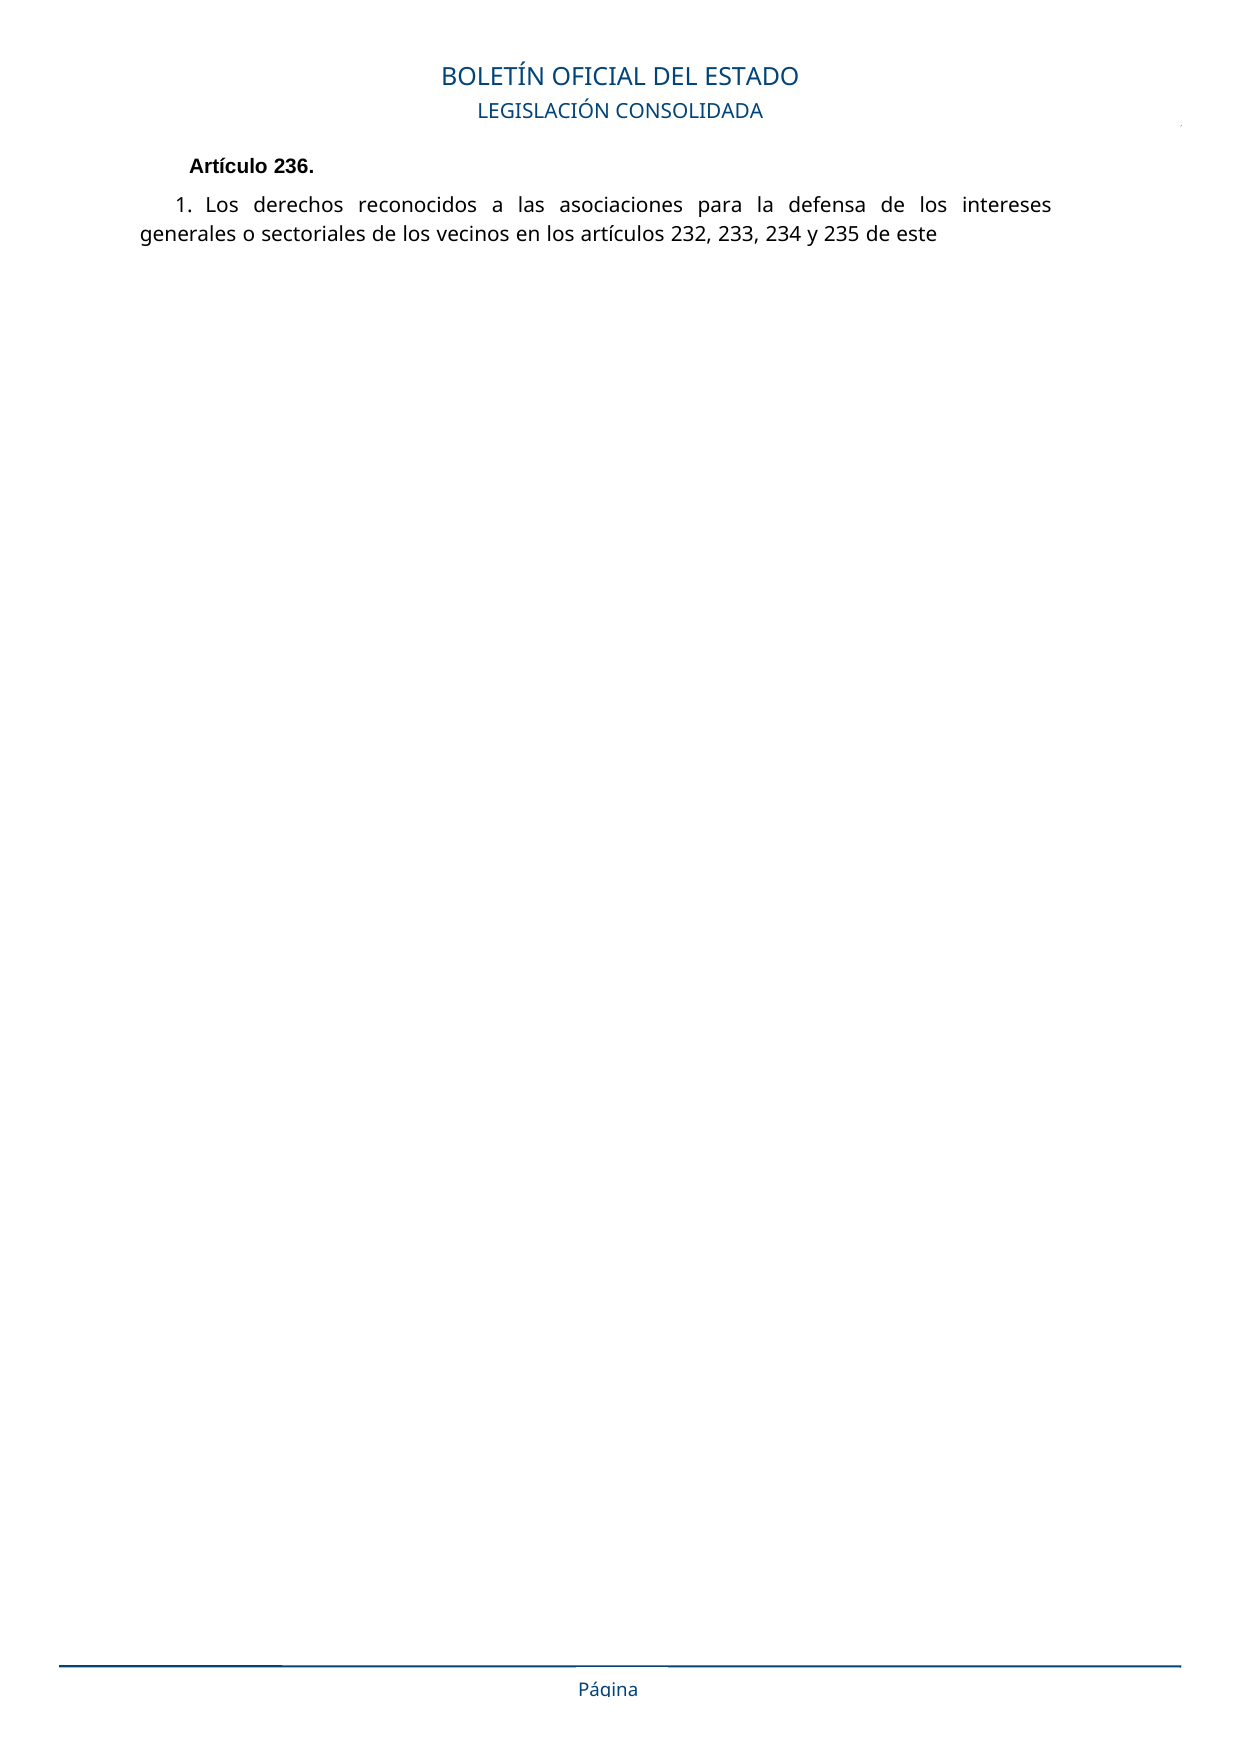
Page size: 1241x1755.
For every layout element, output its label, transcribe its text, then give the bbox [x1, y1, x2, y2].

list Los derechos reconocidos a las asociaciones para la defensa de los intereses generales o sectoriales de los vecinos en los artículos 232, 233, 234 y 235 de este [139, 190, 1052, 247]
subtitle Artículo 236. [189, 153, 1184, 177]
